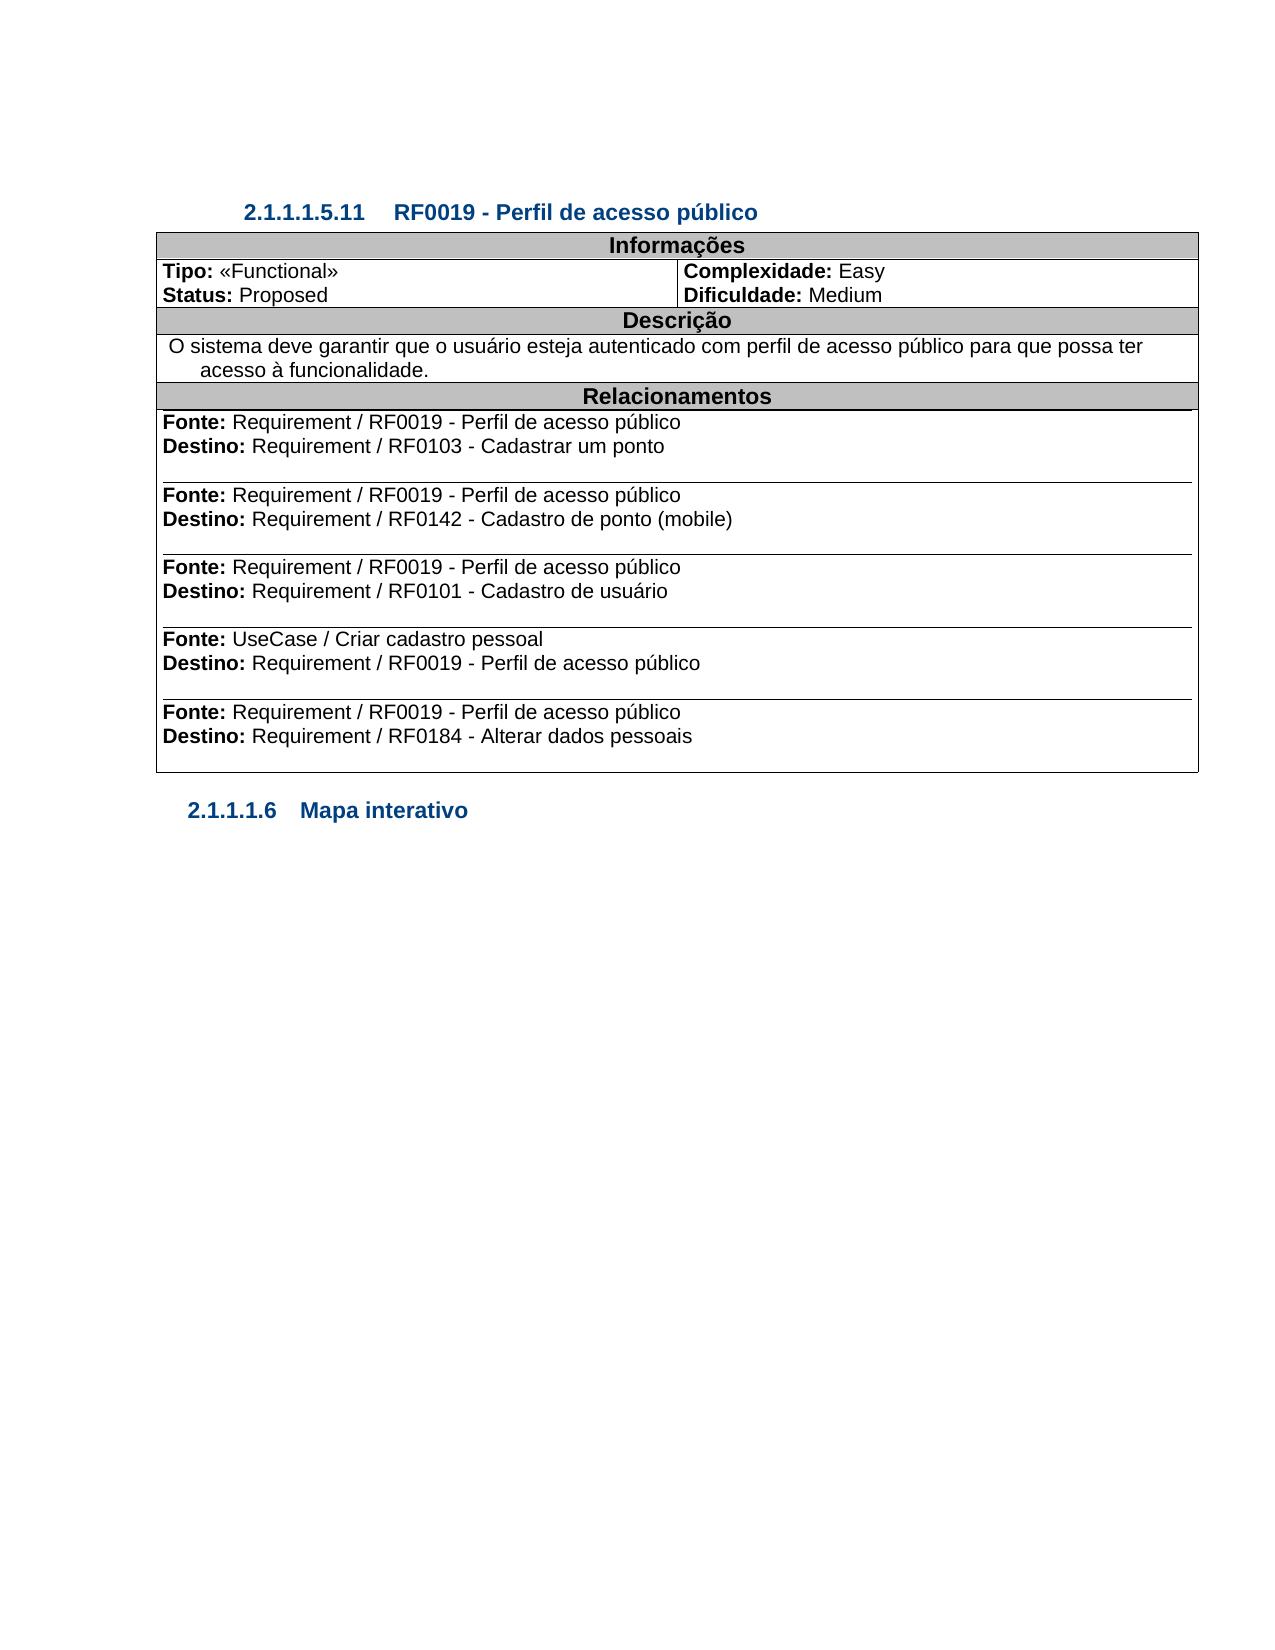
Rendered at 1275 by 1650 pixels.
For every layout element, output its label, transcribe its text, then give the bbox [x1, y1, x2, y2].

table_cell [157, 410, 163, 772]
table_cell [1192, 410, 1198, 772]
table_cell Fonte: UseCase / Criar cadastro pessoal Destino: Requirement / RF0019 - Perfil de acesso público [163, 628, 1192, 699]
table_cell Fonte: Requirement / RF0019 - Perfil de acesso público Destino: Requirement / RF0184 - Alterar dados pessoais [163, 700, 1192, 772]
table_cell Tipo: «Functional» Status: Proposed [157, 260, 677, 307]
table_header Informações [157, 233, 1198, 258]
list Mapa interativo [187, 797, 1125, 823]
table_cell O sistema deve garantir que o usuário esteja autenticado com perfil de acesso público para que possa ter acesso à funcionalidade. [157, 335, 1198, 382]
table_cell Relacionamentos [157, 383, 1198, 409]
table_cell Fonte: Requirement / RF0019 - Perfil de acesso público Destino: Requirement / RF0101 - Cadastro de usuário [163, 555, 1192, 627]
table_header Fonte: Requirement / RF0019 - Perfil de acesso público Destino: Requirement / RF0103 - Cadastrar um ponto [163, 411, 1192, 482]
table_cell Descrição [157, 308, 1198, 334]
table_cell Complexidade: Easy Dificuldade: Medium [678, 260, 1198, 307]
table_cell Fonte: Requirement / RF0019 - Perfil de acesso público Destino: Requirement / RF0142 - Cadastro de ponto (mobile) [163, 483, 1192, 554]
list RF0019 - Perfil de acesso público [244, 199, 1125, 225]
